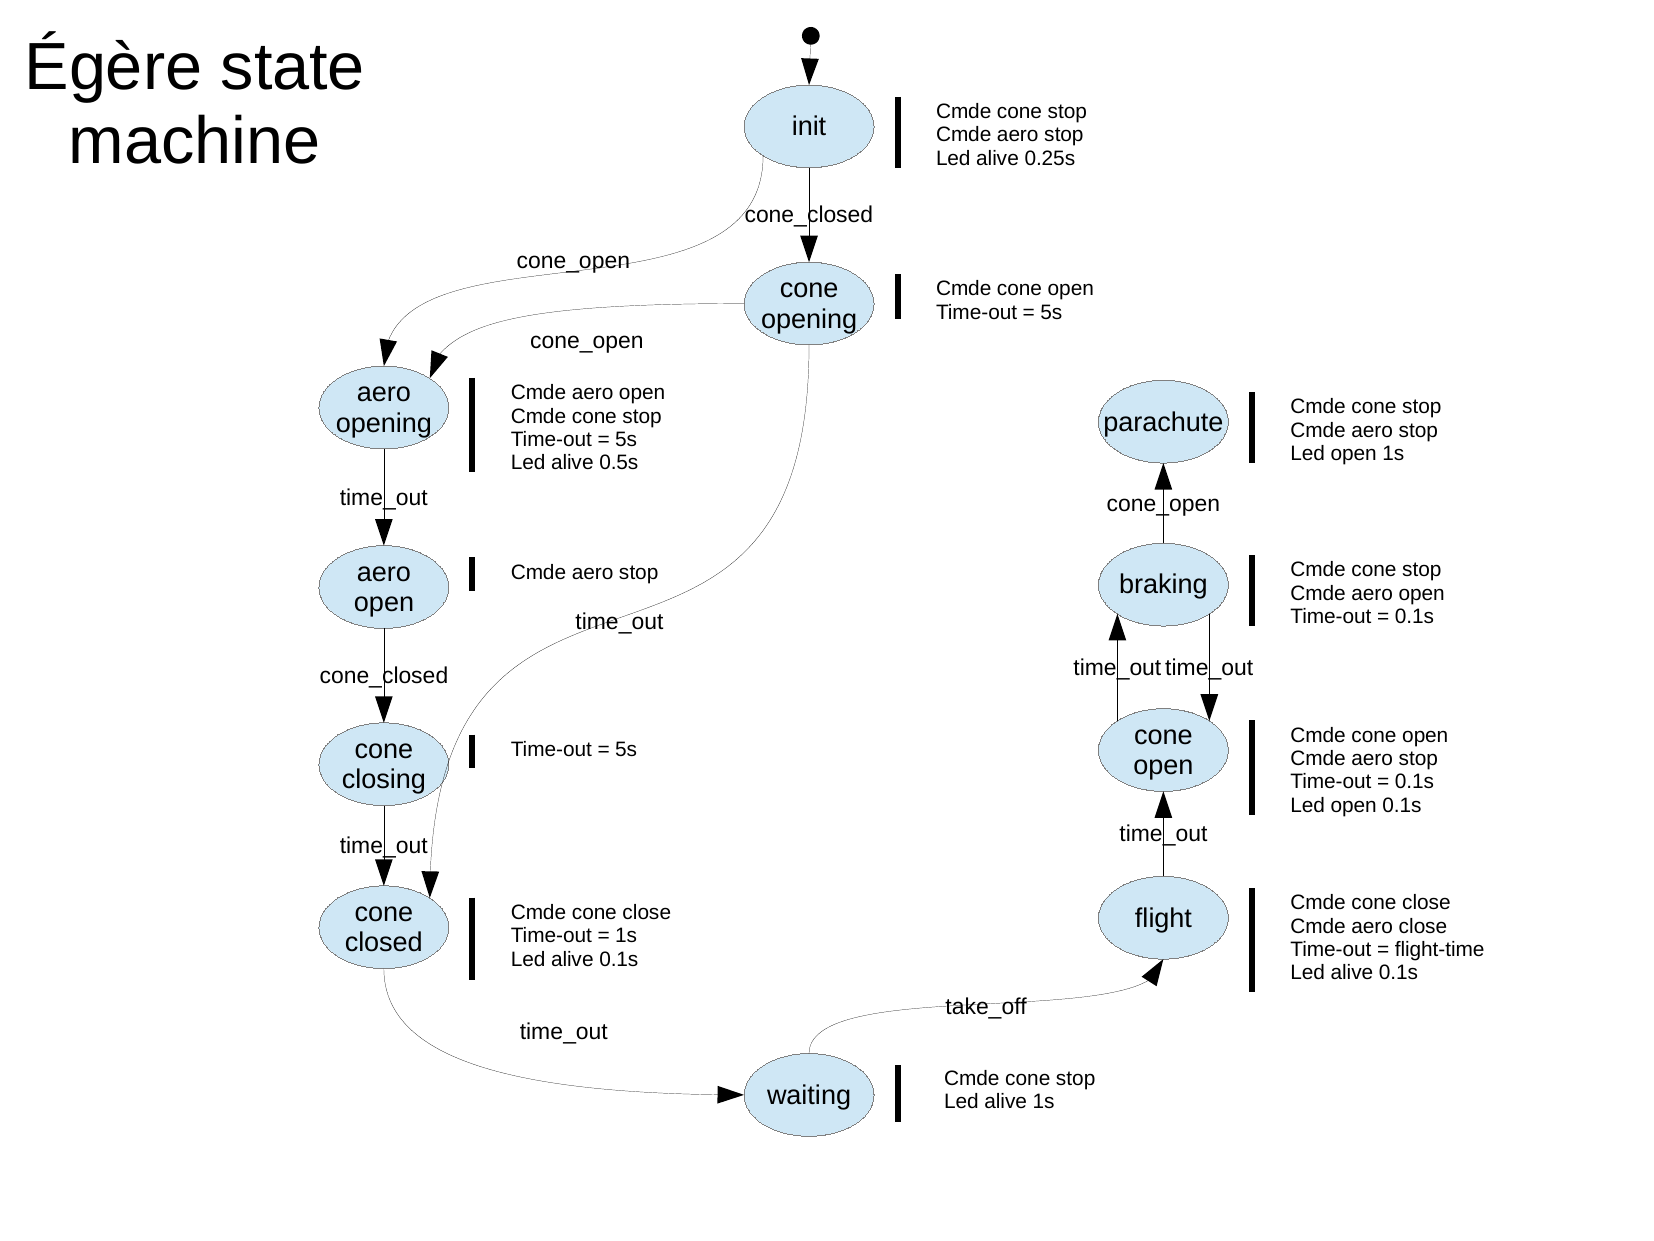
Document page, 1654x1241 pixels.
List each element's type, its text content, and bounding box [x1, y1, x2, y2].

text_box aero opening [318, 366, 449, 449]
text_box cone closing [318, 722, 449, 806]
text_box cone open [1098, 708, 1229, 792]
text_box Cmde cone stop Cmde aero open Time-out = 0.1s [1275, 550, 1512, 636]
text_box cone opening [744, 262, 875, 345]
text_box Cmde cone close Time-out = 1s Led alive 0.1s [496, 893, 733, 978]
text_box parachute [1098, 380, 1229, 464]
text_box Cmde cone open Time-out = 5s [921, 269, 1158, 332]
text_box Time-out = 5s [496, 730, 733, 769]
text_box Cmde cone stop Cmde aero stop Led alive 0.25s [921, 92, 1158, 154]
text_box waiting [744, 1053, 875, 1137]
text_box Cmde aero stop [496, 553, 733, 592]
text_box Cmde aero open Cmde cone stop Time-out = 5s Led alive 0.5s [496, 373, 733, 482]
text_box Cmde aero stop [688, 564, 733, 592]
text_box Cmde cone stop Led alive 1s [929, 1059, 1166, 1121]
text_box Cmde cone stop Cmde aero stop Led open 1s [1275, 387, 1512, 473]
text_box Cmde cone close Cmde aero close Time-out = flight-time Led alive 0.1s [1275, 883, 1512, 992]
text_box aero open [318, 545, 449, 629]
text_box Cmde cone open Cmde aero stop Time-out = 0.1s Led open 0.1s [1275, 716, 1512, 825]
text_box cone closed [318, 885, 449, 969]
title Égère state machine [0, 0, 461, 208]
text_box init [744, 85, 875, 168]
text_box flight [1098, 876, 1229, 960]
text_box braking [1098, 543, 1229, 627]
